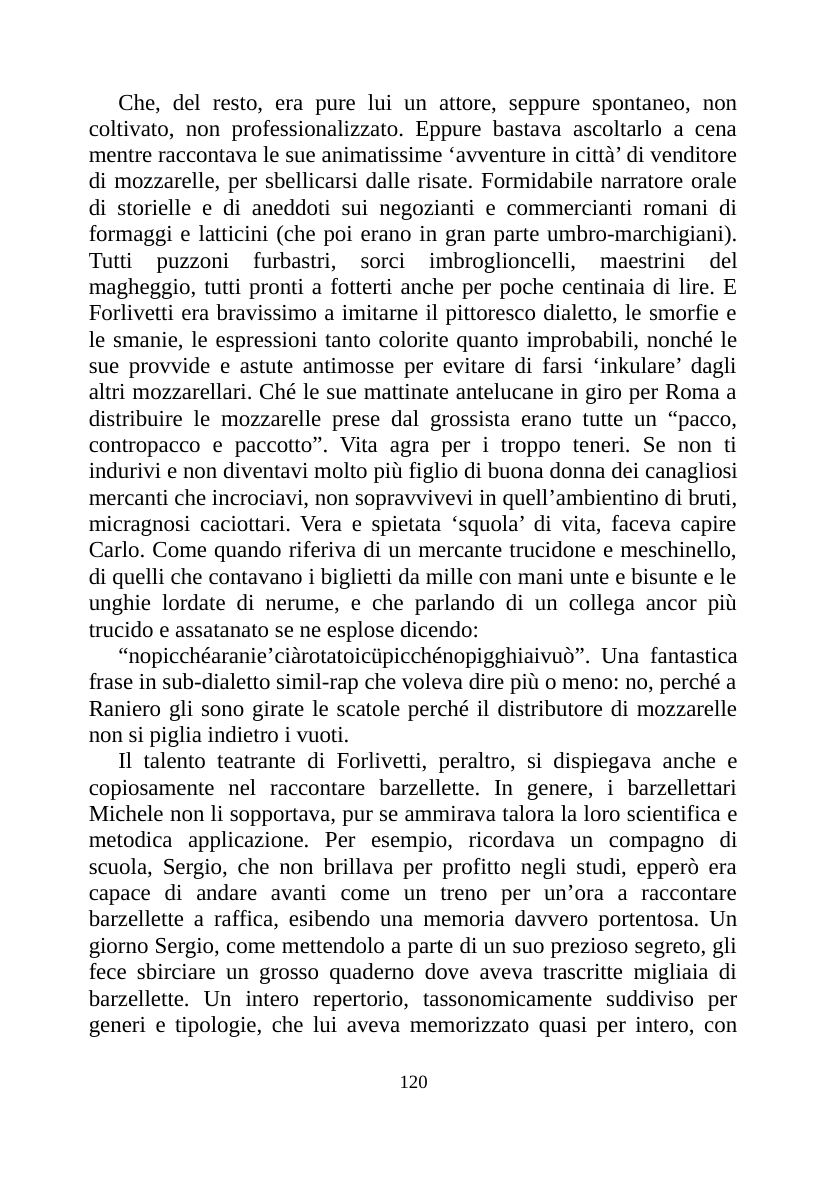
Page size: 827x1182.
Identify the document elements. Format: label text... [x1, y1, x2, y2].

text Il talento teatrante di Forlivetti, peraltro, si dispiegava anche e copiosamente nel raccontare barzellette. In genere, i barzellettari Michele non li sopportava, pur se ammirava talora la loro scientifica e metodica applicazione. Per esempio, ricordava un compagno di scuola, Sergio, che non brillava per profitto negli studi, epperò era capace di andare avanti come un treno per un’ora a raccontare barzellette a raffica, esibendo una memoria davvero portentosa. Un giorno Sergio, come mettendolo a parte di un suo prezioso segreto, gli fece sbirciare un grosso quaderno dove aveva trascritte migliaia di barzellette. Un intero repertorio, tassonomicamente suddiviso per generi e tipologie, che lui aveva memorizzato quasi per intero, con [88, 747, 738, 1037]
text “nopicchéaranie’ciàrotatoicüpicchénopigghiaivuò”. Una fantastica frase in sub-dialetto simil-rap che voleva dire più o meno: no, perché a Raniero gli sono girate le scatole perché il distributore di mozzarelle non si piglia indietro i vuoti. [88, 642, 738, 747]
text Che, del resto, era pure lui un attore, seppure spontaneo, non coltivato, non professionalizzato. Eppure bastava ascoltarlo a cena mentre raccontava le sue animatissime ‘avventure in città’ di venditore di mozzarelle, per sbellicarsi dalle risate. Formidabile narratore orale di storielle e di aneddoti sui negozianti e commercianti romani di formaggi e latticini (che poi erano in gran parte umbro-marchigiani). Tutti puzzoni furbastri, sorci imbroglioncelli, maestrini del magheggio, tutti pronti a fotterti anche per poche centinaia di lire. E Forlivetti era bravissimo a imitarne il pittoresco dialetto, le smorfie e le smanie, le espressioni tanto colorite quanto improbabili, nonché le sue provvide e astute antimosse per evitare di farsi ‘inkulare’ dagli altri mozzarellari. Ché le sue mattinate antelucane in giro per Roma a distribuire le mozzarelle prese dal grossista erano tutte un “pacco, contropacco e paccotto”. Vita agra per i troppo teneri. Se non ti indurivi e non diventavi molto più figlio di buona donna dei canagliosi mercanti che incrociavi, non sopravvivevi in quell’ambientino di bruti, micragnosi caciottari. Vera e spietata ‘squola’ di vita, faceva capire Carlo. Come quando riferiva di un mercante trucidone e meschinello, di quelli che contavano i biglietti da mille con mani unte e bisunte e le unghie lordate di nerume, e che parlando di un collega ancor più trucido e assatanato se ne esplose dicendo: [88, 88, 738, 642]
